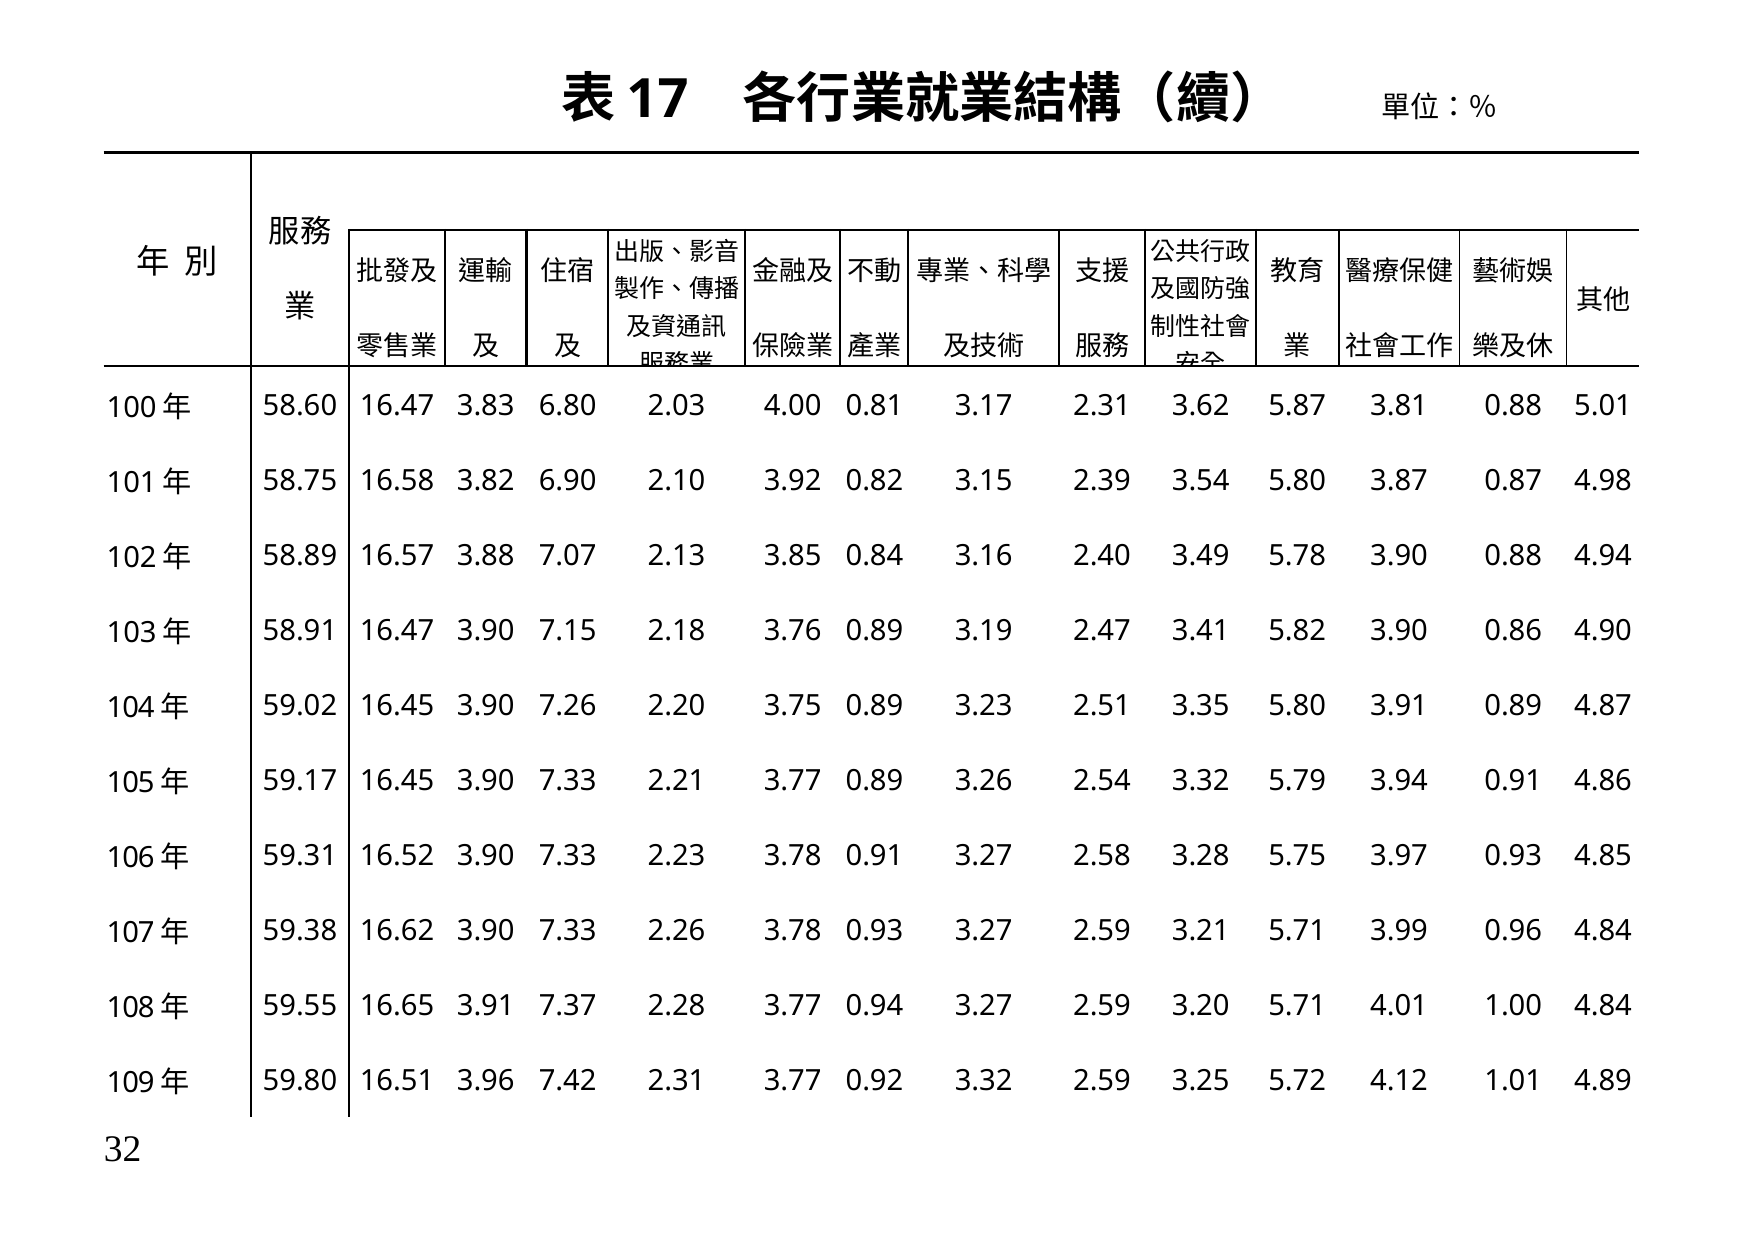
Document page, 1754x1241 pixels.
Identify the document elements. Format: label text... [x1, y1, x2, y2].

table_cell 0.94 [840, 967, 908, 1042]
table_cell 出版、影音製作、傳播及資通訊 服務業 [609, 231, 744, 365]
table_cell 59.55 [252, 967, 348, 1042]
table_cell 3.26 [908, 742, 1058, 817]
table_cell 3.90 [445, 667, 526, 742]
table_cell 5.87 [1256, 367, 1338, 442]
table_cell 3.85 [745, 517, 840, 592]
table_cell 4.89 [1567, 1042, 1639, 1117]
table_cell 16.62 [350, 892, 444, 967]
table_cell 16.57 [350, 517, 444, 592]
table_cell 支援 服務業 [1060, 231, 1144, 365]
table_cell 5.80 [1256, 667, 1338, 742]
table_cell 5.80 [1256, 442, 1338, 517]
table_cell 6.80 [526, 367, 608, 442]
table_cell 16.45 [350, 667, 444, 742]
table_cell 其他 [1567, 231, 1639, 365]
table_cell 3.77 [745, 1042, 840, 1117]
table_cell 批發及 零售業 [350, 231, 444, 365]
table_cell 2.28 [608, 967, 745, 1042]
table_cell 3.17 [908, 367, 1058, 442]
table_cell 0.91 [1459, 742, 1567, 817]
table_cell 6.90 [526, 442, 608, 517]
table_cell 0.81 [840, 367, 908, 442]
table_cell 0.89 [840, 592, 908, 667]
table_cell 2.13 [608, 517, 745, 592]
table_cell 58.60 [252, 367, 348, 442]
table_cell 3.27 [908, 967, 1058, 1042]
table_cell 3.90 [445, 592, 526, 667]
table_cell 0.93 [1459, 817, 1567, 892]
table_cell 16.45 [350, 742, 444, 817]
table_cell 教育業 [1257, 231, 1338, 365]
table_cell 4.01 [1339, 967, 1459, 1042]
table_cell 16.52 [350, 817, 444, 892]
table_cell 2.18 [608, 592, 745, 667]
table_cell 3.62 [1145, 367, 1256, 442]
table_cell 4.85 [1567, 817, 1639, 892]
table_cell 2.21 [608, 742, 745, 817]
table_cell 16.47 [350, 592, 444, 667]
table_cell 3.90 [445, 892, 526, 967]
table_cell 2.47 [1059, 592, 1145, 667]
table_cell 3.88 [445, 517, 526, 592]
table_cell 100年 [104, 367, 250, 442]
table_cell 105年 [104, 742, 250, 817]
table_cell 101年 [104, 442, 250, 517]
table_cell 3.90 [1339, 517, 1459, 592]
table_cell 109年 [104, 1042, 250, 1117]
table_cell 3.54 [1145, 442, 1256, 517]
table_cell 3.91 [1339, 667, 1459, 742]
table_cell 4.90 [1567, 592, 1639, 667]
table_cell 2.23 [608, 817, 745, 892]
table_cell 4.87 [1567, 667, 1639, 742]
table_cell 3.81 [1339, 367, 1459, 442]
table_cell 3.83 [445, 367, 526, 442]
table_cell 59.38 [252, 892, 348, 967]
table_cell 3.27 [908, 892, 1058, 967]
table_cell 7.33 [526, 892, 608, 967]
table_cell 3.77 [745, 967, 840, 1042]
table_cell 0.87 [1459, 442, 1567, 517]
table_cell 4.84 [1567, 967, 1639, 1042]
table_cell 106年 [104, 817, 250, 892]
table_cell 藝術娛樂及休閒 服務業 [1460, 231, 1566, 365]
table_cell 3.77 [745, 742, 840, 817]
table_cell 3.94 [1339, 742, 1459, 817]
table_cell 16.51 [350, 1042, 444, 1117]
table_cell 不動 產業 [841, 231, 907, 365]
table_cell 2.59 [1059, 1042, 1145, 1117]
table_cell 0.89 [1459, 667, 1567, 742]
table_cell 3.78 [745, 892, 840, 967]
table_cell 16.47 [350, 367, 444, 442]
table_cell 2.26 [608, 892, 745, 967]
table_cell 3.99 [1339, 892, 1459, 967]
table_cell 58.89 [252, 517, 348, 592]
table_cell 5.78 [1256, 517, 1338, 592]
table_cell 3.15 [908, 442, 1058, 517]
table_cell 3.19 [908, 592, 1058, 667]
table_cell 0.86 [1459, 592, 1567, 667]
table_cell 4.98 [1567, 442, 1639, 517]
table_cell 0.88 [1459, 517, 1567, 592]
table_cell 2.20 [608, 667, 745, 742]
table_cell 107年 [104, 892, 250, 967]
table_cell 2.31 [1059, 367, 1145, 442]
table_cell 3.20 [1145, 967, 1256, 1042]
table_cell 7.33 [526, 742, 608, 817]
table_cell 2.39 [1059, 442, 1145, 517]
table_cell 4.12 [1339, 1042, 1459, 1117]
table_cell 5.01 [1567, 367, 1639, 442]
table_cell 5.72 [1256, 1042, 1338, 1117]
table_cell 5.71 [1256, 967, 1338, 1042]
table_cell 4.84 [1567, 892, 1639, 967]
table_cell 3.76 [745, 592, 840, 667]
table_cell 0.89 [840, 742, 908, 817]
table_cell 2.31 [608, 1042, 745, 1117]
table_cell 3.25 [1145, 1042, 1256, 1117]
table_cell 7.33 [526, 817, 608, 892]
table_cell 1.00 [1459, 967, 1567, 1042]
table_cell 2.59 [1059, 892, 1145, 967]
table_cell 3.97 [1339, 817, 1459, 892]
table_cell 3.27 [908, 817, 1058, 892]
table_cell 3.90 [1339, 592, 1459, 667]
table_cell 3.49 [1145, 517, 1256, 592]
table_cell 0.91 [840, 817, 908, 892]
table_cell 3.90 [445, 742, 526, 817]
table_cell 3.90 [445, 817, 526, 892]
table_cell 58.91 [252, 592, 348, 667]
table_cell 3.28 [1145, 817, 1256, 892]
table_cell 4.94 [1567, 517, 1639, 592]
table_header 服務業 [252, 154, 349, 365]
table_cell 3.23 [908, 667, 1058, 742]
table_cell 2.58 [1059, 817, 1145, 892]
table_cell 59.31 [252, 817, 348, 892]
table_cell 醫療保健 社會工作 服務業 [1340, 231, 1459, 365]
table_cell 58.75 [252, 442, 348, 517]
table_cell 3.32 [1145, 742, 1256, 817]
table_cell 專業、科學 及技術 服務業 [909, 231, 1058, 365]
table_cell 102年 [104, 517, 250, 592]
table_cell 3.78 [745, 817, 840, 892]
table_cell 7.26 [526, 667, 608, 742]
table_cell 2.51 [1059, 667, 1145, 742]
table_cell 7.15 [526, 592, 608, 667]
table_cell 3.91 [445, 967, 526, 1042]
table_cell 運輸及 倉儲業 [446, 231, 525, 365]
table_cell 3.75 [745, 667, 840, 742]
table_cell 5.82 [1256, 592, 1338, 667]
table_cell 5.71 [1256, 892, 1338, 967]
table_cell 7.07 [526, 517, 608, 592]
table_cell 1.01 [1459, 1042, 1567, 1117]
table_cell 4.00 [745, 367, 840, 442]
table_cell 103年 [104, 592, 250, 667]
table_cell 3.35 [1145, 667, 1256, 742]
table_cell 公共行政 及國防強制性社會安全 [1146, 231, 1255, 365]
table_cell 108年 [104, 967, 250, 1042]
table_cell 5.79 [1256, 742, 1338, 817]
table_cell 7.37 [526, 967, 608, 1042]
table_cell 3.92 [745, 442, 840, 517]
table_cell 5.75 [1256, 817, 1338, 892]
table_header 年 別 [104, 154, 250, 365]
table_cell 0.89 [840, 667, 908, 742]
table_cell 0.96 [1459, 892, 1567, 967]
table_cell 2.03 [608, 367, 745, 442]
table_cell 59.17 [252, 742, 348, 817]
table_cell 0.84 [840, 517, 908, 592]
table_cell 0.88 [1459, 367, 1567, 442]
table_cell 2.54 [1059, 742, 1145, 817]
table_cell 2.10 [608, 442, 745, 517]
subtitle 表17 各行業就業結構（續） 單位：％ [561, 38, 1639, 151]
table_cell 2.59 [1059, 967, 1145, 1042]
table_cell 2.40 [1059, 517, 1145, 592]
table_cell 3.87 [1339, 442, 1459, 517]
table_cell 16.58 [350, 442, 444, 517]
table_cell 0.93 [840, 892, 908, 967]
table_cell 3.32 [908, 1042, 1058, 1117]
table_cell 3.21 [1145, 892, 1256, 967]
table_cell 104年 [104, 667, 250, 742]
table_cell 金融及 保險業 [746, 231, 839, 365]
table_cell 住宿及 餐飲業 [528, 231, 607, 365]
table_cell 4.86 [1567, 742, 1639, 817]
table_cell 0.92 [840, 1042, 908, 1117]
table_cell 3.16 [908, 517, 1058, 592]
table_cell 16.65 [350, 967, 444, 1042]
table_cell 0.82 [840, 442, 908, 517]
table_header [349, 154, 1639, 229]
table_cell 3.96 [445, 1042, 526, 1117]
table_cell 59.80 [252, 1042, 348, 1117]
table_cell 3.82 [445, 442, 526, 517]
table_cell 59.02 [252, 667, 348, 742]
table_cell 3.41 [1145, 592, 1256, 667]
table_cell 7.42 [526, 1042, 608, 1117]
